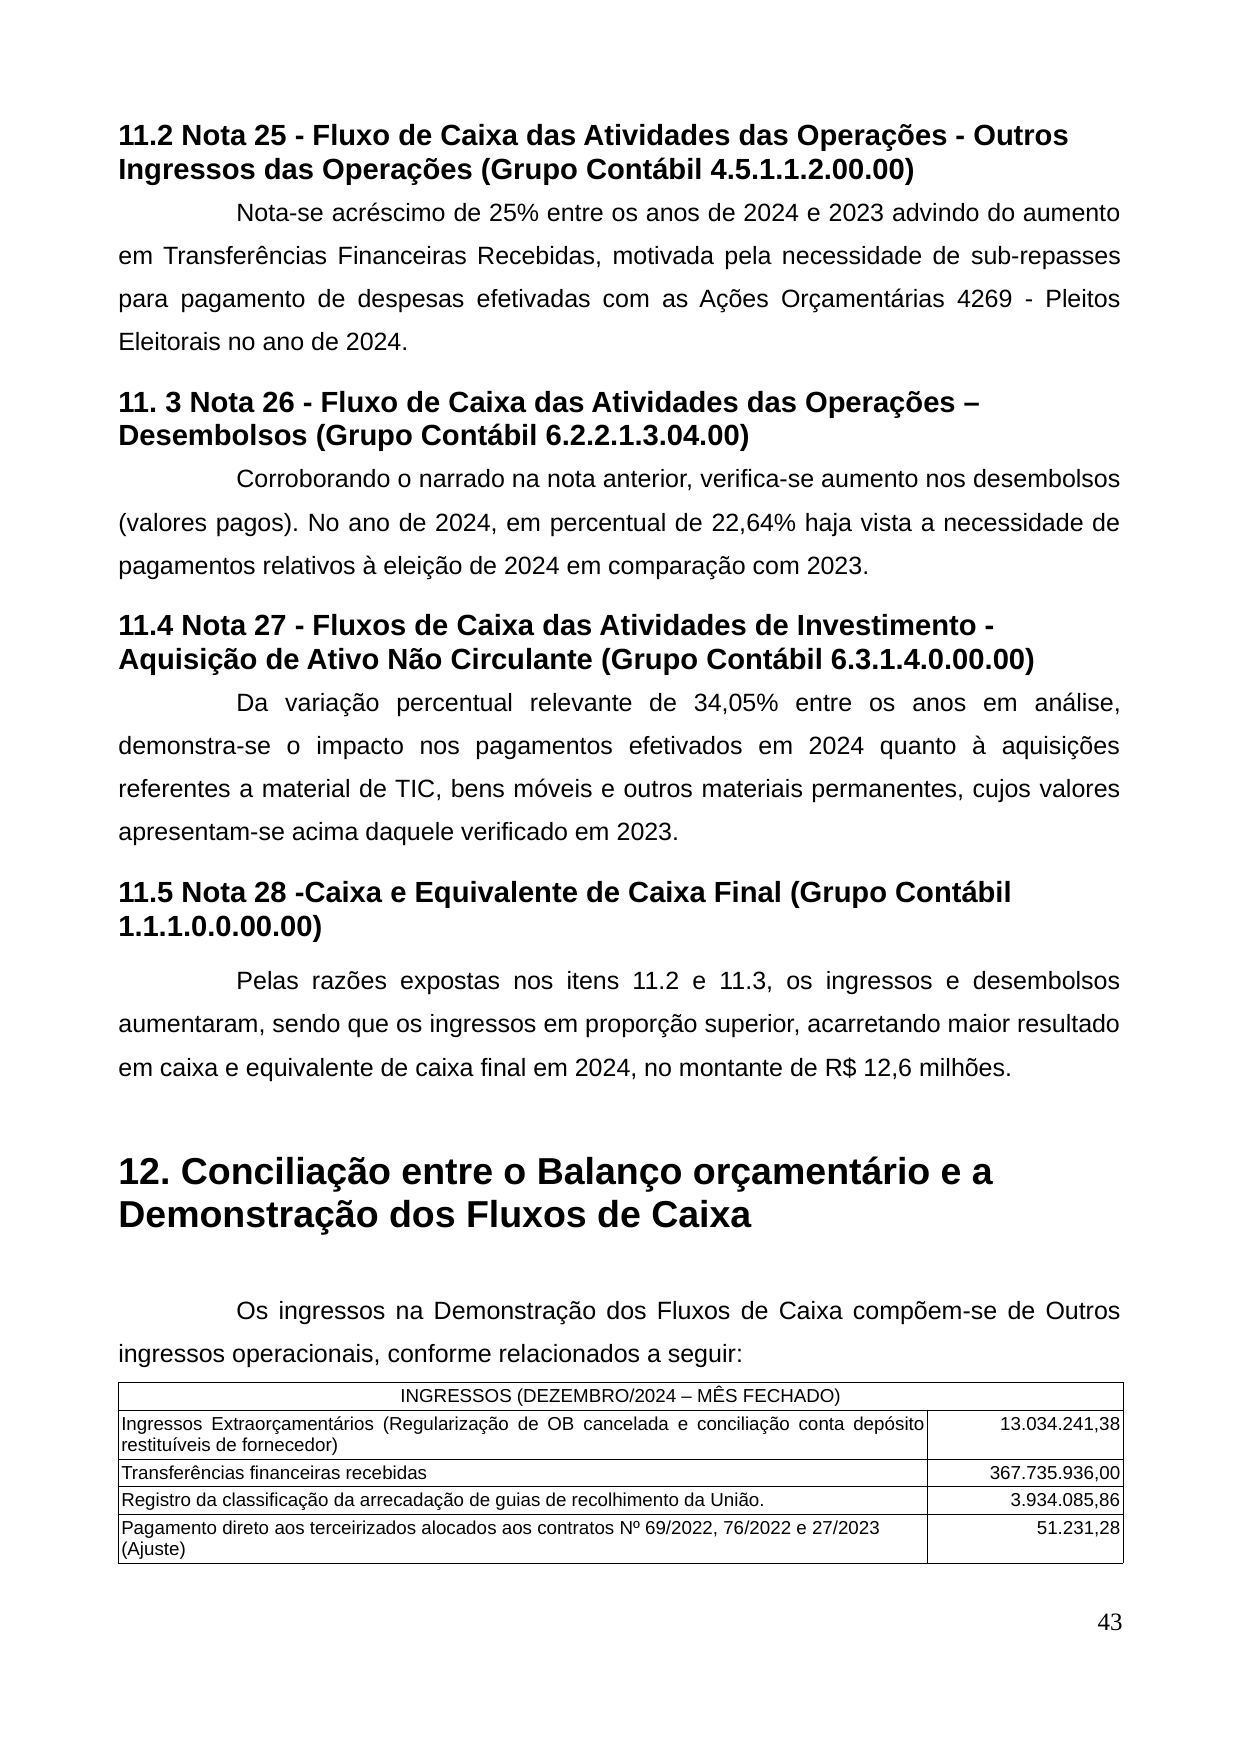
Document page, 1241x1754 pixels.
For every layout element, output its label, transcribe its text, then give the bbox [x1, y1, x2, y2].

table_cell 13.034.241,38 [928, 1411, 1123, 1459]
table_cell Pagamento direto aos terceirizados alocados aos contratos Nº 69/2022, 76/2022 e 27/2023 (Ajuste) [119, 1515, 927, 1563]
subtitle 11.4 Nota 27 - Fluxos de Caixa das Atividades de Investimento - Aquisição de Ativo Não Circulante (Grupo Contábil 6.3.1.4.0.00.00) [118, 608, 1122, 675]
text Corroborando o narrado na nota anterior, verifica-se aumento nos desembolsos (valores pagos). No ano de 2024, em percentual de 22,64% haja vista a necessidade de pagamentos relativos à eleição de 2024 em comparação com 2023. [118, 464, 1122, 579]
table_cell Ingressos Extraorçamentários (Regularização de OB cancelada e conciliação conta depósito restituíveis de fornecedor) [119, 1411, 927, 1459]
text Os ingressos na Demonstração dos Fluxos de Caixa compõem-se de Outros ingressos operacionais, conforme relacionados a seguir: [118, 1296, 1122, 1368]
table_cell 3.934.085,86 [928, 1487, 1123, 1514]
table_cell 51.231,28 [928, 1515, 1123, 1563]
subtitle 11.5 Nota 28 -Caixa e Equivalente de Caixa Final (Grupo Contábil 1.1.1.0.0.00.00) [118, 875, 1122, 942]
text Nota-se acréscimo de 25% entre os anos de 2024 e 2023 advindo do aumento em Transferências Financeiras Recebidas, motivada pela necessidade de sub-repasses para pagamento de despesas efetivadas com as Ações Orçamentárias 4269 - Pleitos Eleitorais no ano de 2024. [118, 198, 1122, 356]
text Pelas razões expostas nos itens 11.2 e 11.3, os ingressos e desembolsos aumentaram, sendo que os ingressos em proporção superior, acarretando maior resultado em caixa e equivalente de caixa final em 2024, no montante de R$ 12,6 milhões. [118, 966, 1122, 1081]
table_cell Transferências financeiras recebidas [119, 1460, 927, 1486]
table_cell 367.735.936,00 [928, 1460, 1123, 1486]
table_cell Registro da classificação da arrecadação de guias de recolhimento da União. [119, 1487, 927, 1514]
subtitle 11. 3 Nota 26 - Fluxo de Caixa das Atividades das Operações – Desembolsos (Grupo Contábil 6.2.2.1.3.04.00) [118, 385, 1122, 452]
subtitle 12. Conciliação entre o Balanço orçamentário e a Demonstração dos Fluxos de Caixa [118, 1149, 1122, 1236]
text Da variação percentual relevante de 34,05% entre os anos em análise, demonstra-se o impacto nos pagamentos efetivados em 2024 quanto à aquisições referentes a material de TIC, bens móveis e outros materiais permanentes, cujos valores apresentam-se acima daquele verificado em 2023. [118, 688, 1122, 846]
subtitle 11.2 Nota 25 - Fluxo de Caixa das Atividades das Operações - Outros Ingressos das Operações (Grupo Contábil 4.5.1.1.2.00.00) [118, 118, 1122, 185]
table_header INGRESSOS (DEZEMBRO/2024 – MÊS FECHADO) [119, 1383, 1123, 1409]
